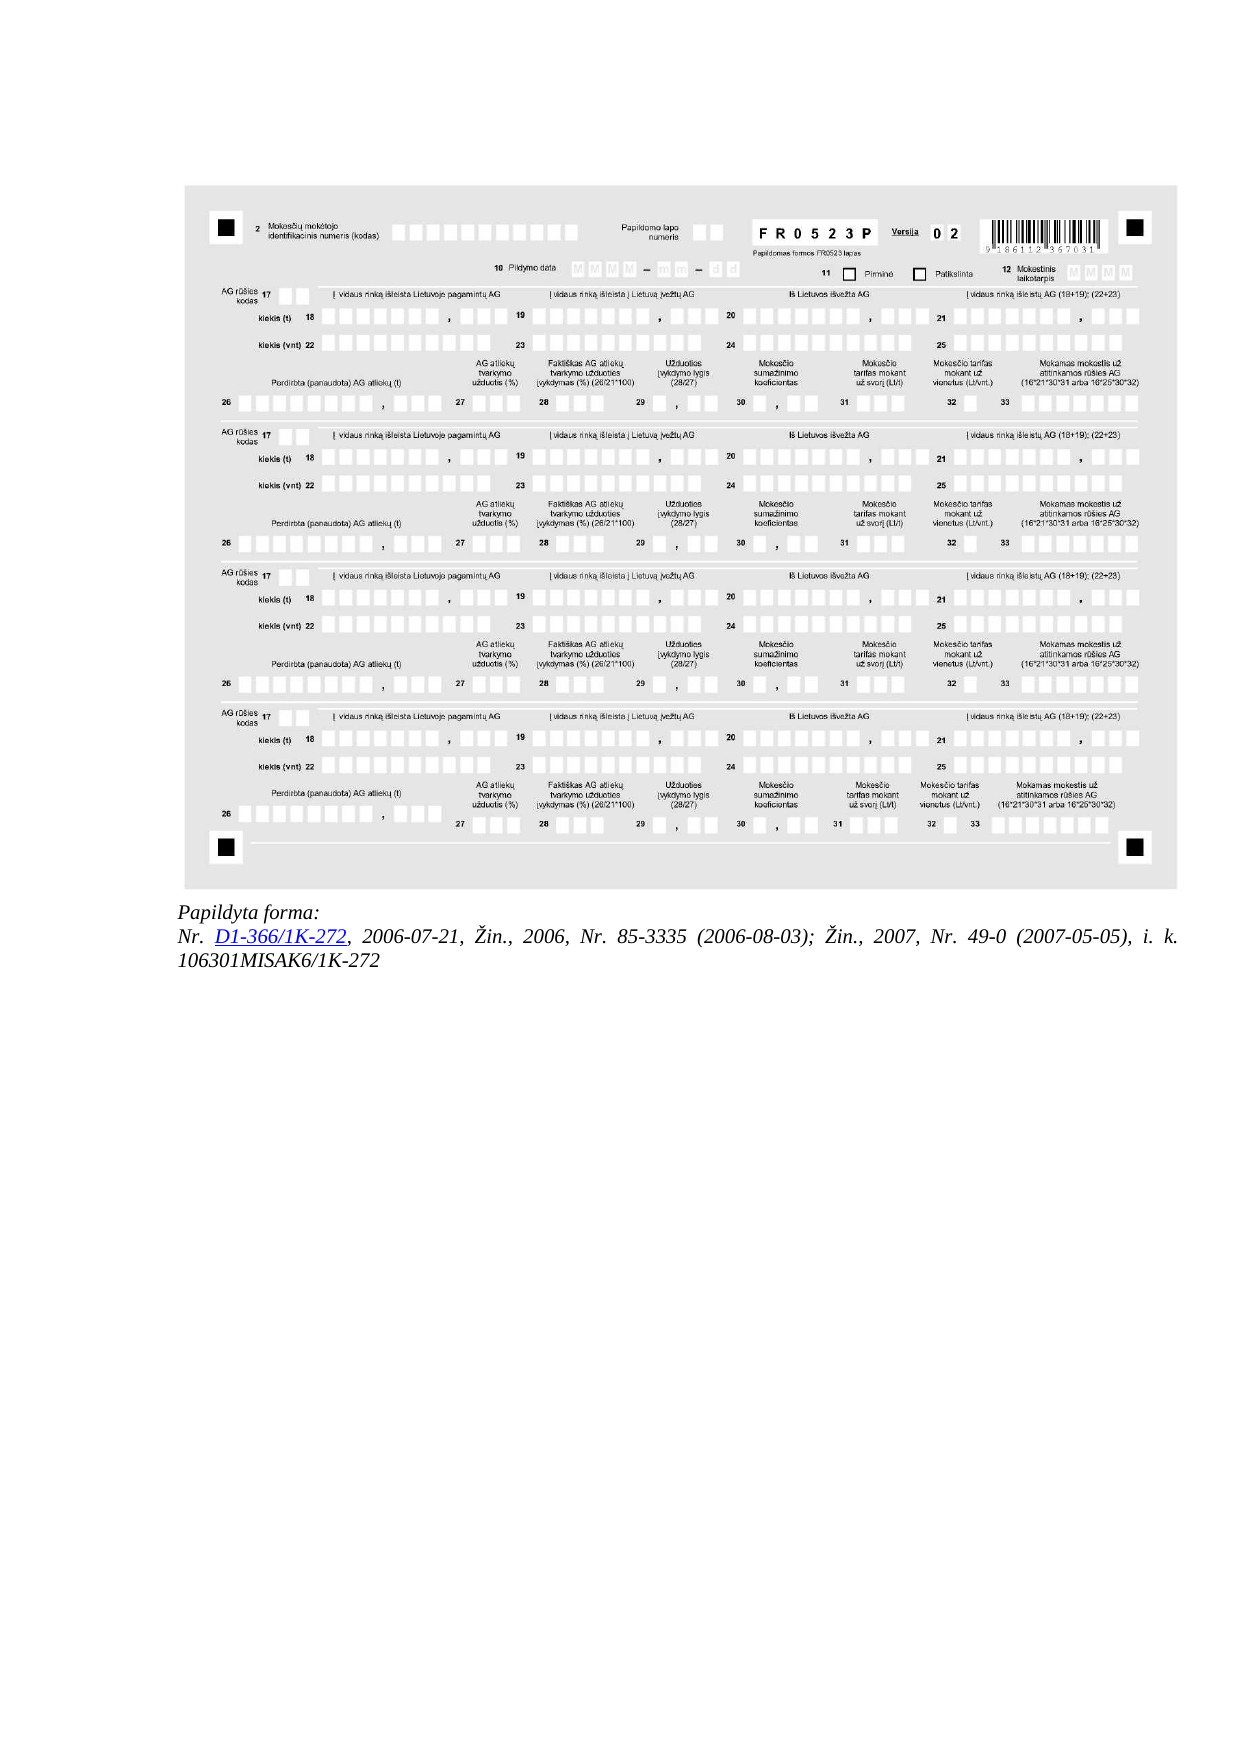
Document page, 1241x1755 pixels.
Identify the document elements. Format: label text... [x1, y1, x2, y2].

text Nr. D1-366/1K-272, 2006-07-21, Žin., 2006, Nr. 85-3335 (2006-08-03); Žin., 2007, Nr. 49-0 (2007-05-05), i. k. 106301MISAK6/1K-272 [177, 924, 1181, 972]
text Papildyta forma: [177, 900, 1181, 924]
